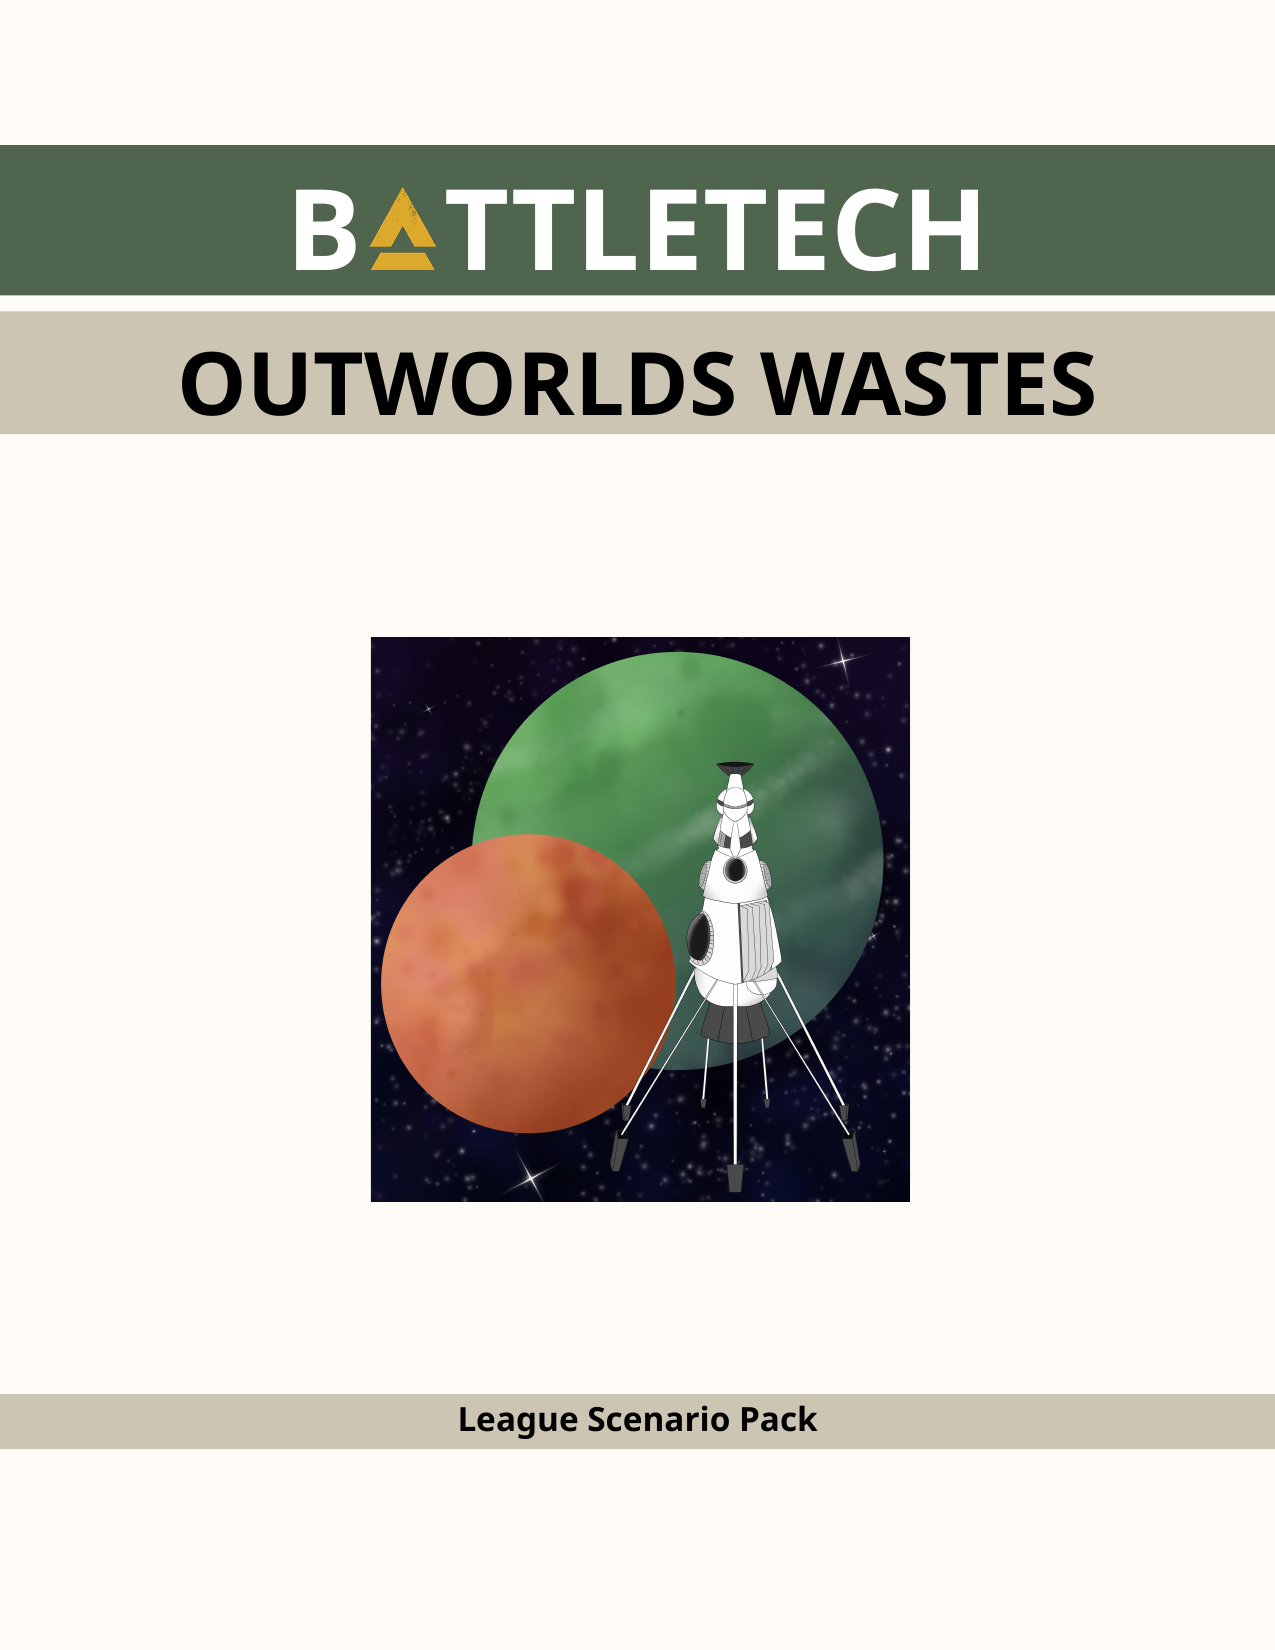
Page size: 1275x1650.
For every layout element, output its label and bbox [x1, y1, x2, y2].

picture [361, 187, 444, 270]
picture [348, 544, 927, 1294]
